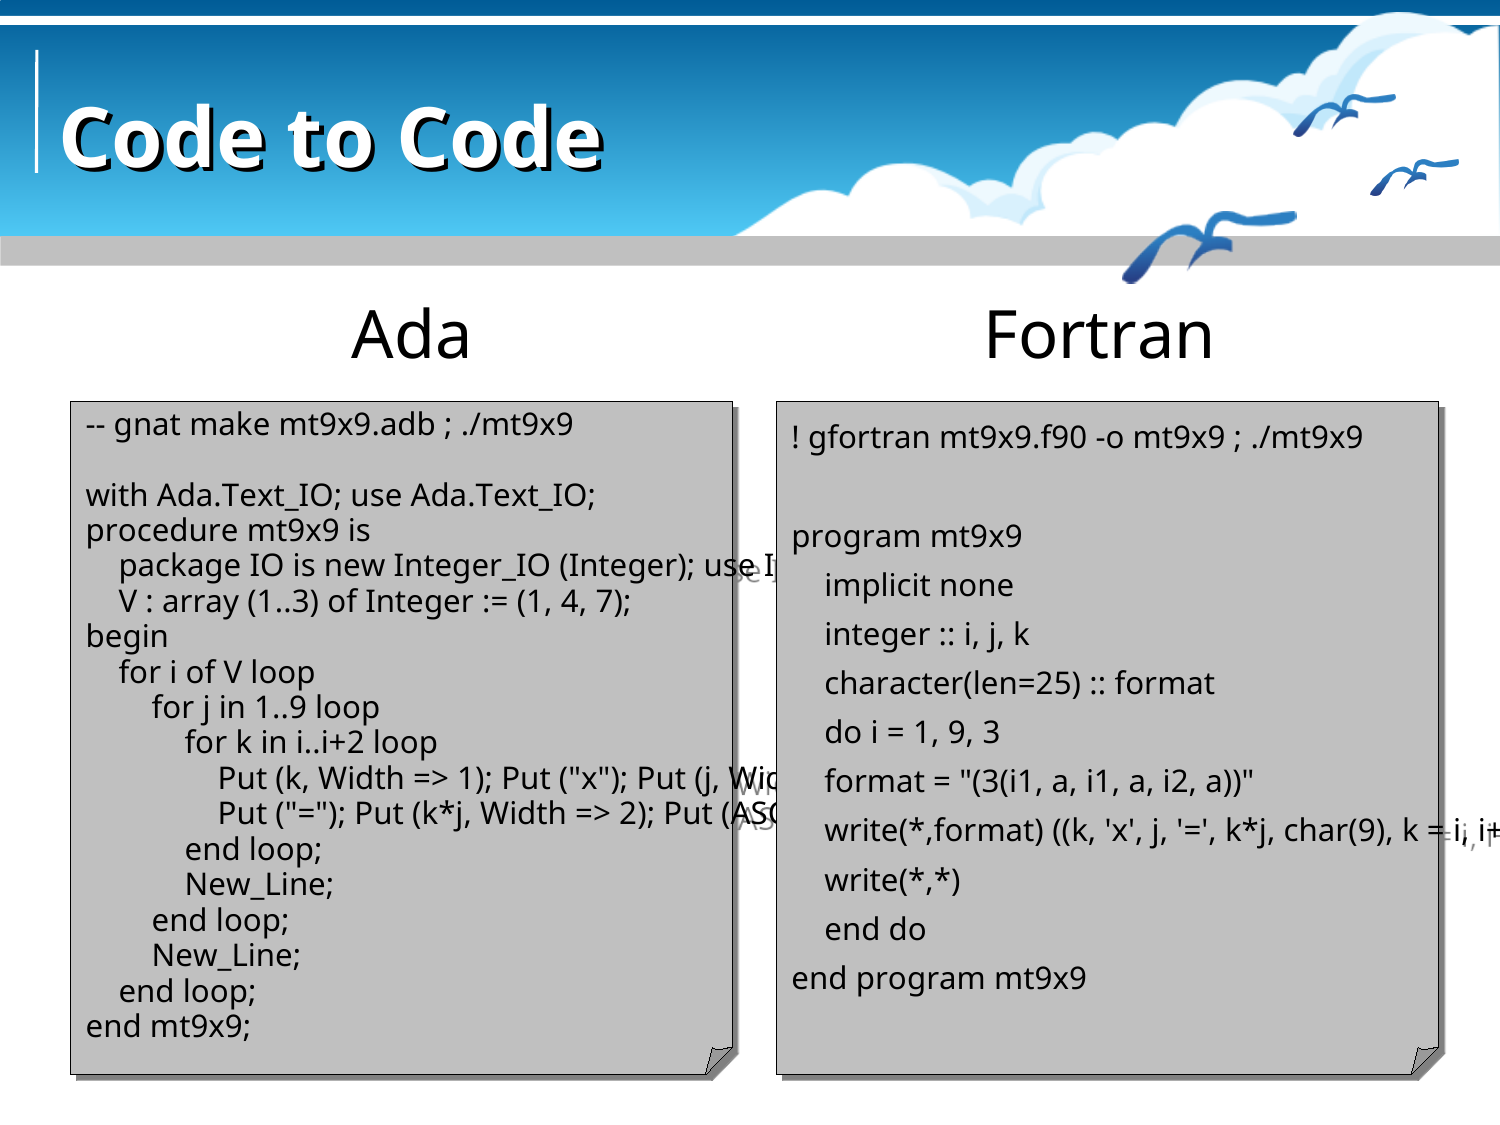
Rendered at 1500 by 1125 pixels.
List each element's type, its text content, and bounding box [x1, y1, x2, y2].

text_box ! gfortran mt9x9.f90 -o mt9x9 ; ./mt9x9 program mt9x9 implicit none integer :: i, j, k character(len=25) :: format do i = 1, 9, 3 format = "(3(i1, a, i1, a, i2, a))" write(*,format) ((k, 'x', j, '=', k*j, char(9), k = i, i+2), j = 1, 9) write(*,*) end do end program mt9x9 [776, 401, 1439, 1075]
title Code to Code [59, 86, 1465, 186]
text_box Ada [336, 283, 514, 388]
picture [730, 12, 1500, 284]
text_box Fortran [968, 283, 1288, 388]
text_box -- gnat make mt9x9.adb ; ./mt9x9 with Ada.Text_IO; use Ada.Text_IO; procedure mt9x9 is package IO is new Integer_IO (Integer); use IO; V : array (1..3) of Integer := (1, 4, 7); begin for i of V loop for j in 1..9 loop for k in i..i+2 loop Put (k, Width => 1); Put ("x"); Put (j, Width => 1); Put ("="); Put (k*j, Width => 2); Put (ASCII.HT); end loop; New_Line; end loop; New_Line; end loop; end mt9x9; [70, 401, 733, 1075]
